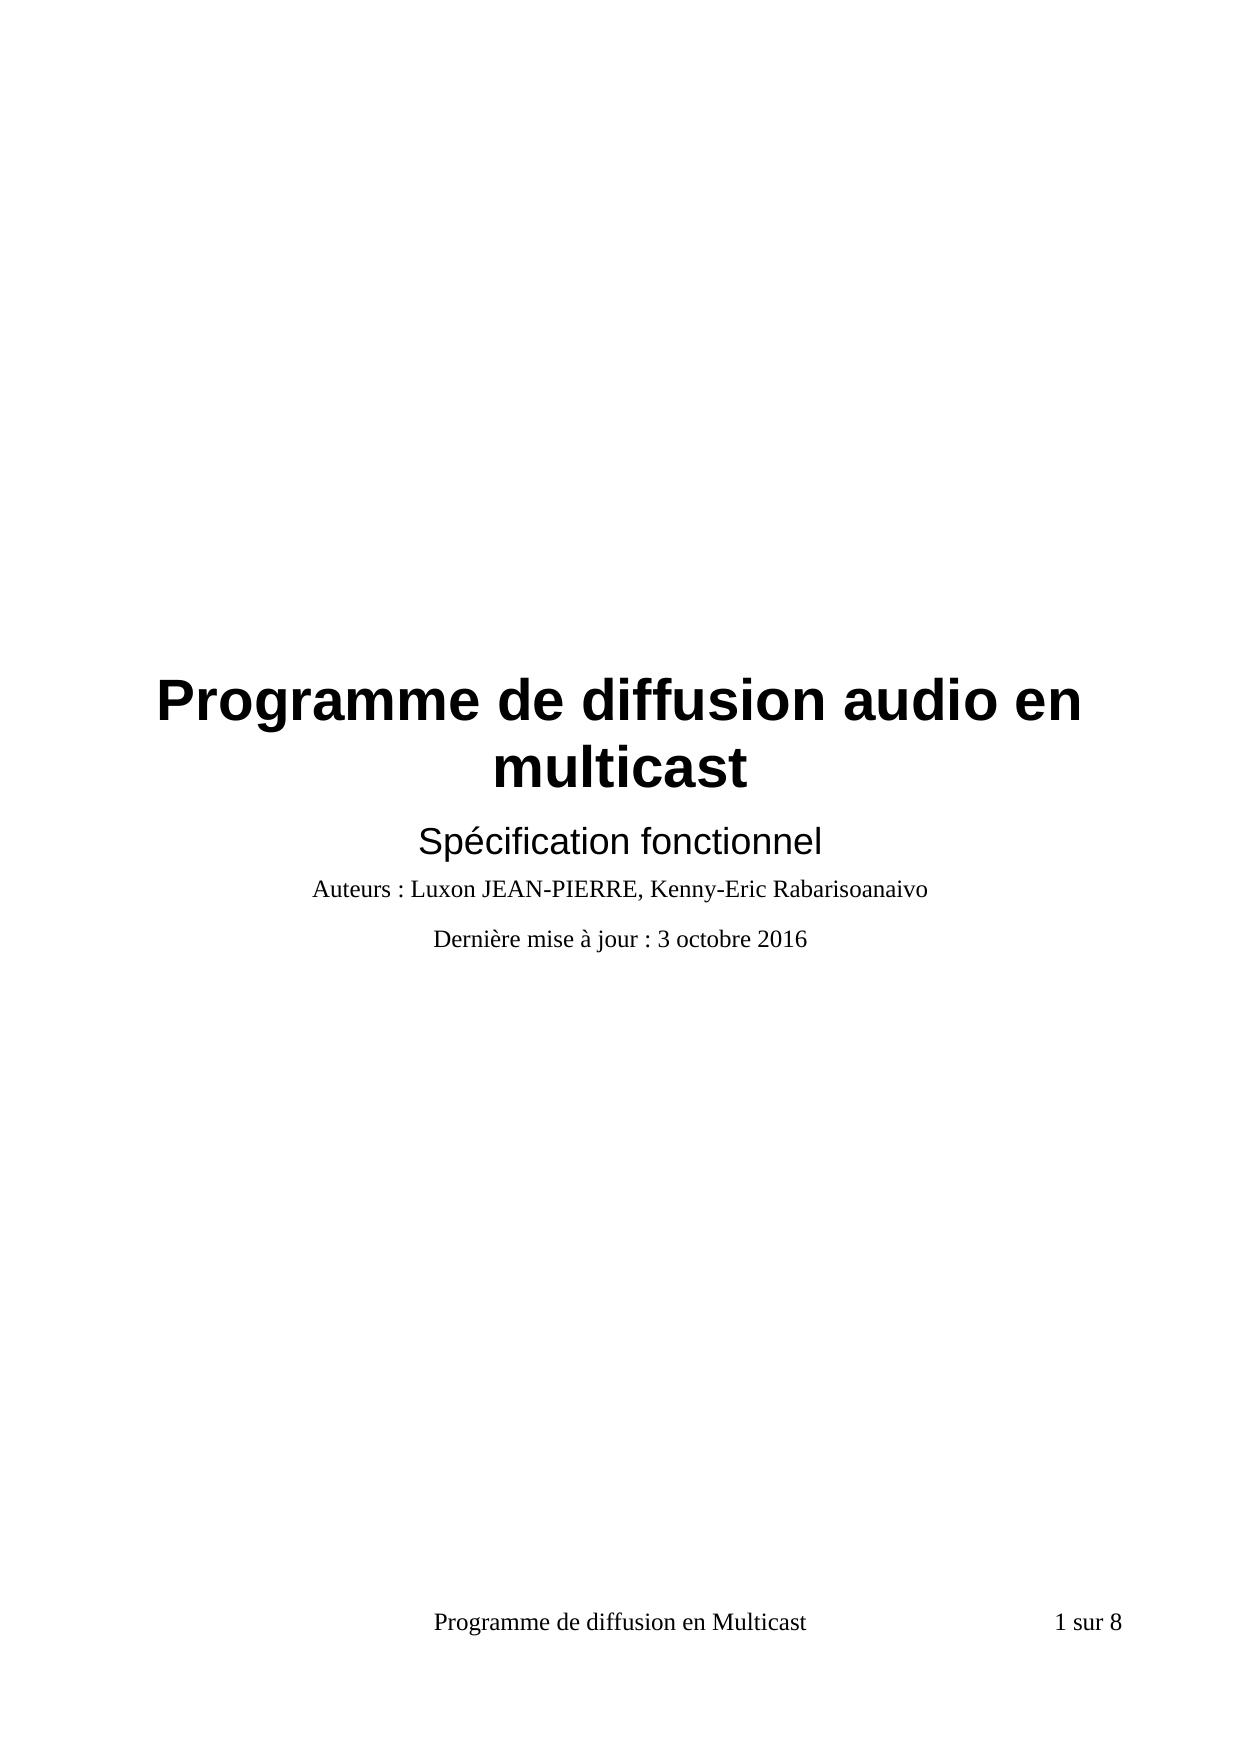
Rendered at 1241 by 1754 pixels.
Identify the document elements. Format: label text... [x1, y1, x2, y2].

text Auteurs : Luxon JEAN-PIERRE, Kenny-Eric Rabarisoanaivo [118, 874, 1122, 903]
text Dernière mise à jour : 3 octobre 2016 [118, 924, 1122, 952]
title Programme de diffusion audio en multicast [118, 666, 1122, 800]
subtitle Spécification fonctionnel [118, 819, 1122, 862]
